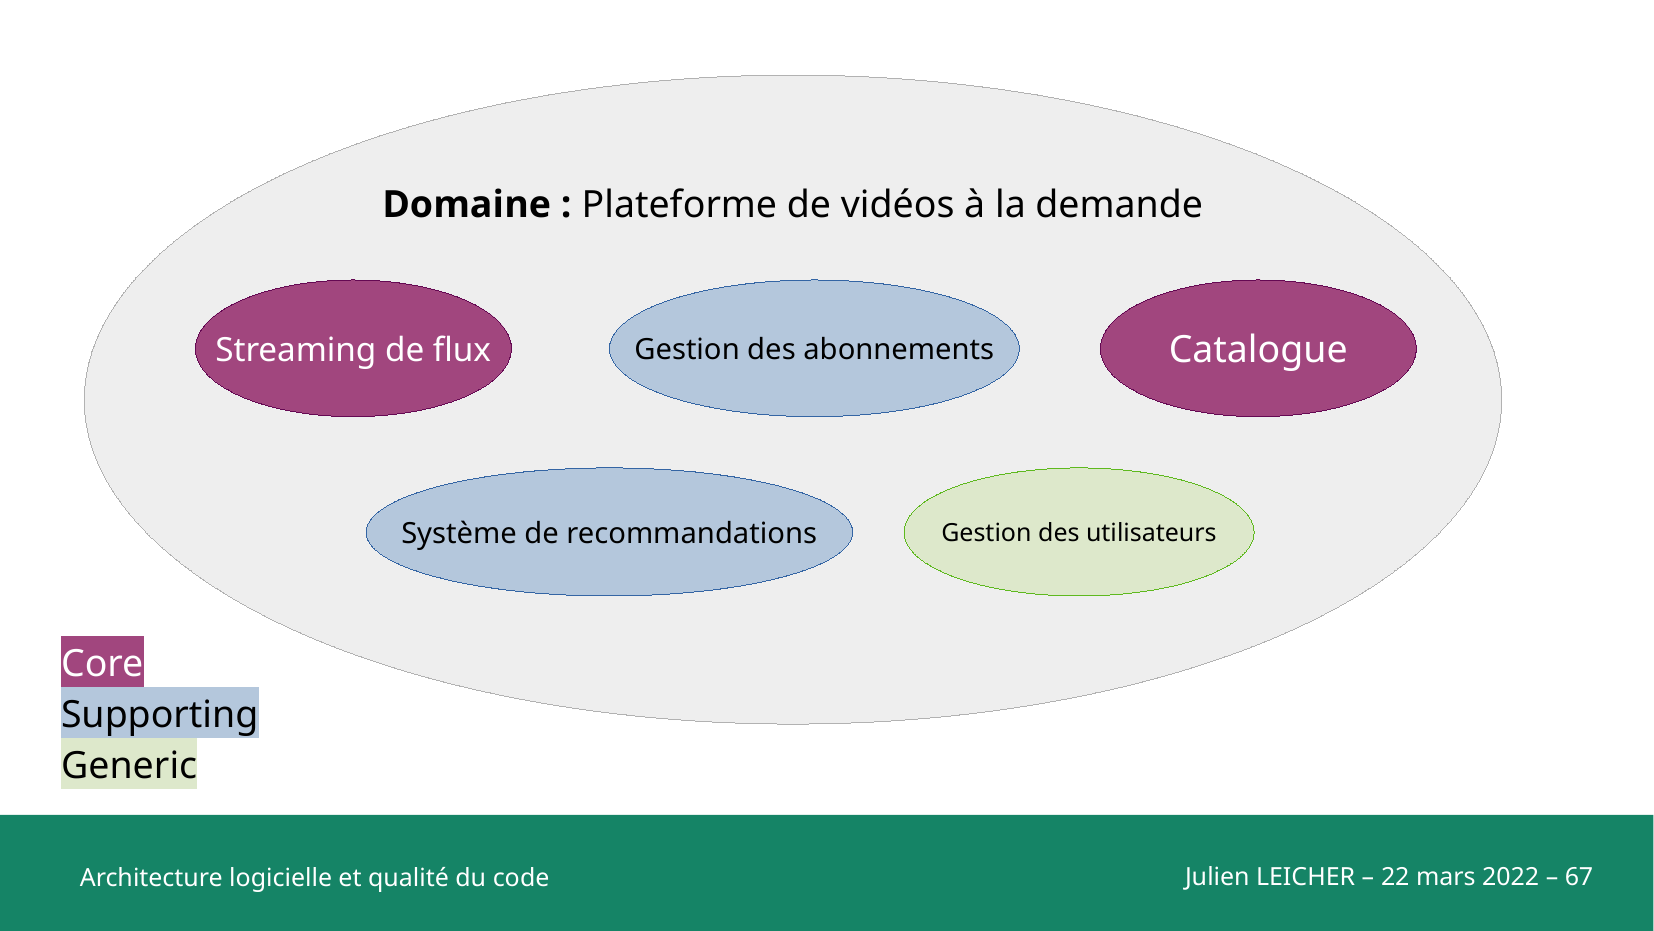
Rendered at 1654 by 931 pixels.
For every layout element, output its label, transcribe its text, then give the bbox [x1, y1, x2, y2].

text_box Architecture logicielle et qualité du code [64, 852, 798, 898]
text_box Domaine : Plateforme de vidéos à la demande [84, 75, 1502, 725]
text_box Catalogue [1100, 279, 1417, 417]
text_box Core Supporting Generic [46, 628, 303, 780]
text_box Gestion des utilisateurs [904, 467, 1255, 596]
text_box Streaming de flux [195, 279, 512, 417]
text_box Système de recommandations [366, 467, 853, 596]
text_box Julien LEICHER – 22 mars 2022 – <numéro> [0, 814, 1654, 931]
text_box Gestion des abonnements [609, 279, 1020, 417]
